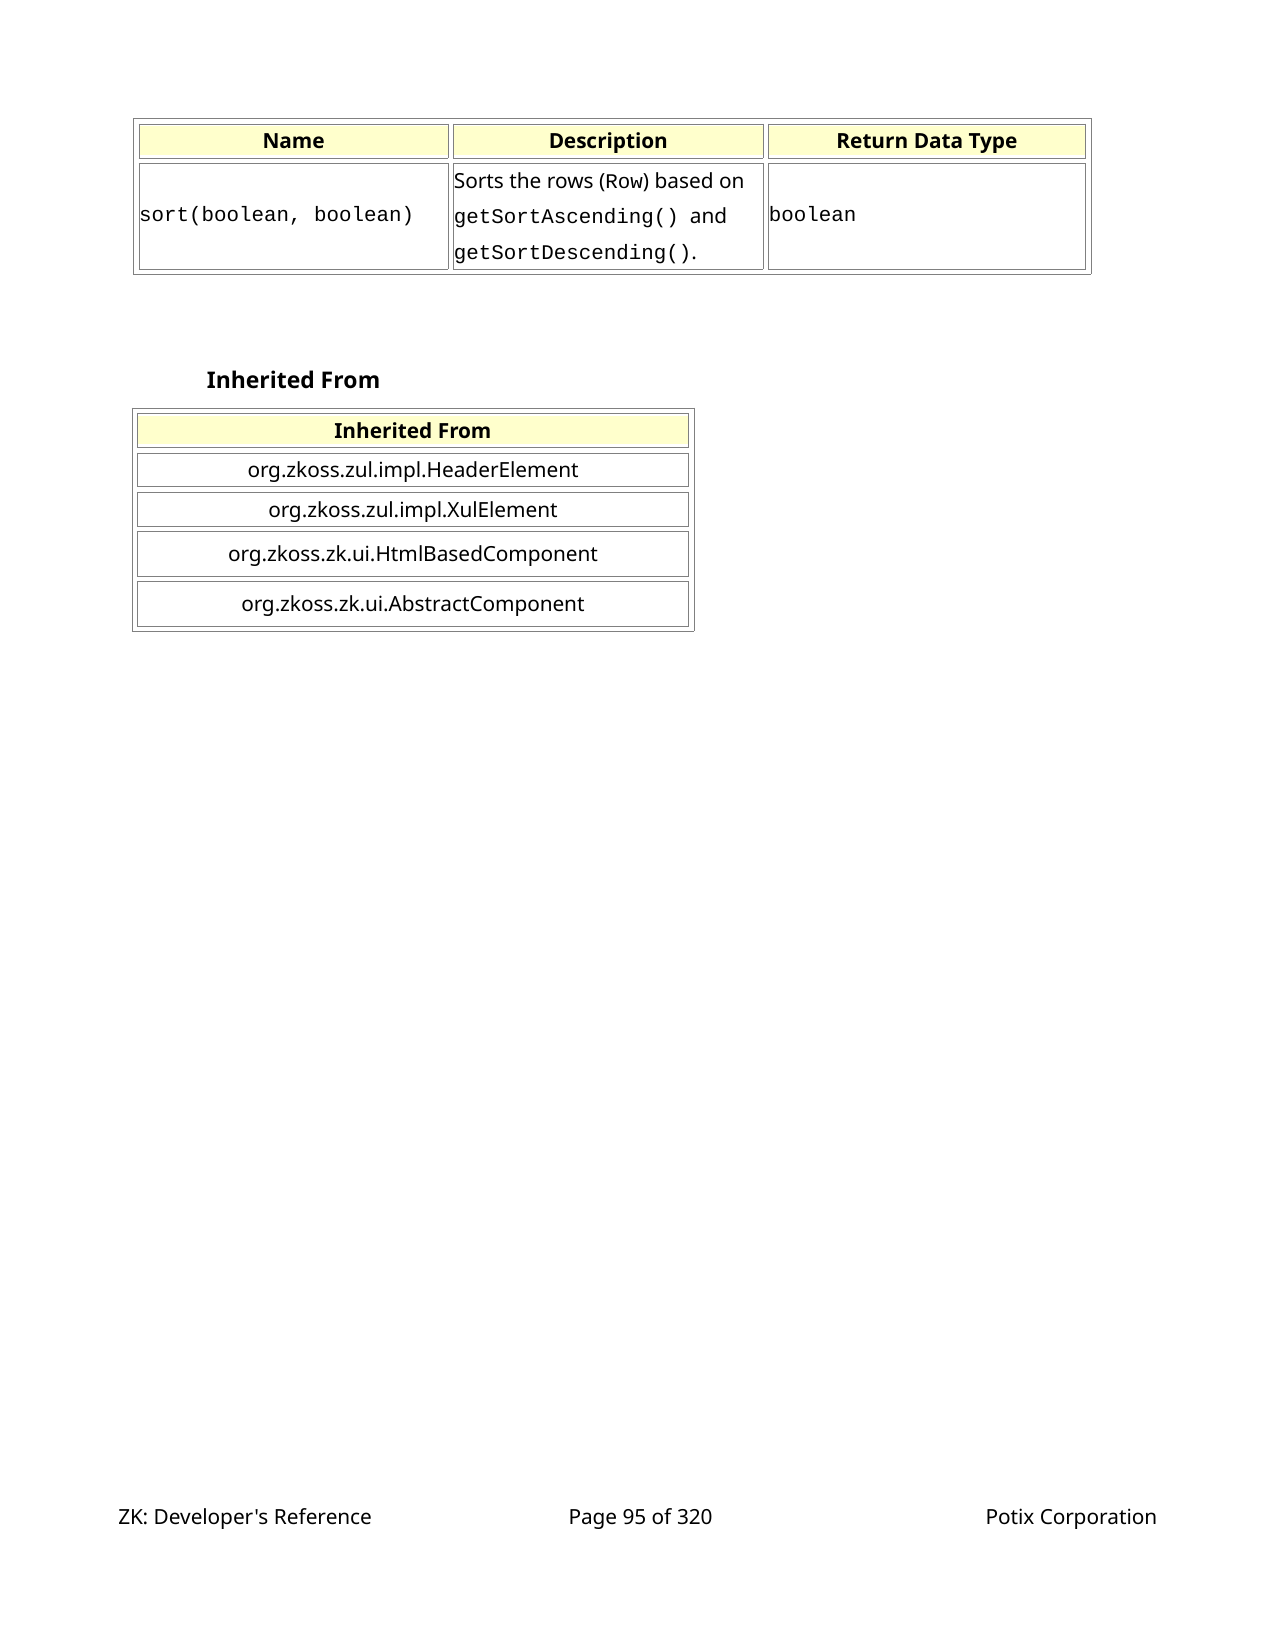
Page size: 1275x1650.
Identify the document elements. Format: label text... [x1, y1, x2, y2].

table_cell org.zkoss.zul.impl.XulElement [134, 486, 691, 526]
table_cell org.zkoss.zul.impl.HeaderElement [134, 447, 691, 486]
table_cell Sorts the rows (Row) based on getSortAscending() and getSortDescending(). [451, 158, 766, 268]
table_cell sort(boolean, boolean) [136, 158, 451, 268]
table_cell boolean [766, 158, 1088, 268]
table_header Inherited From [134, 409, 691, 447]
table_cell org.zkoss.zk.ui.AbstractComponent [134, 576, 691, 626]
table_header Name [136, 119, 451, 158]
table_cell org.zkoss.zk.ui.HtmlBasedComponent [134, 526, 691, 576]
table_header Description [451, 119, 766, 158]
subtitle Inherited From [207, 364, 1157, 395]
table_header Return Data Type [766, 119, 1088, 158]
